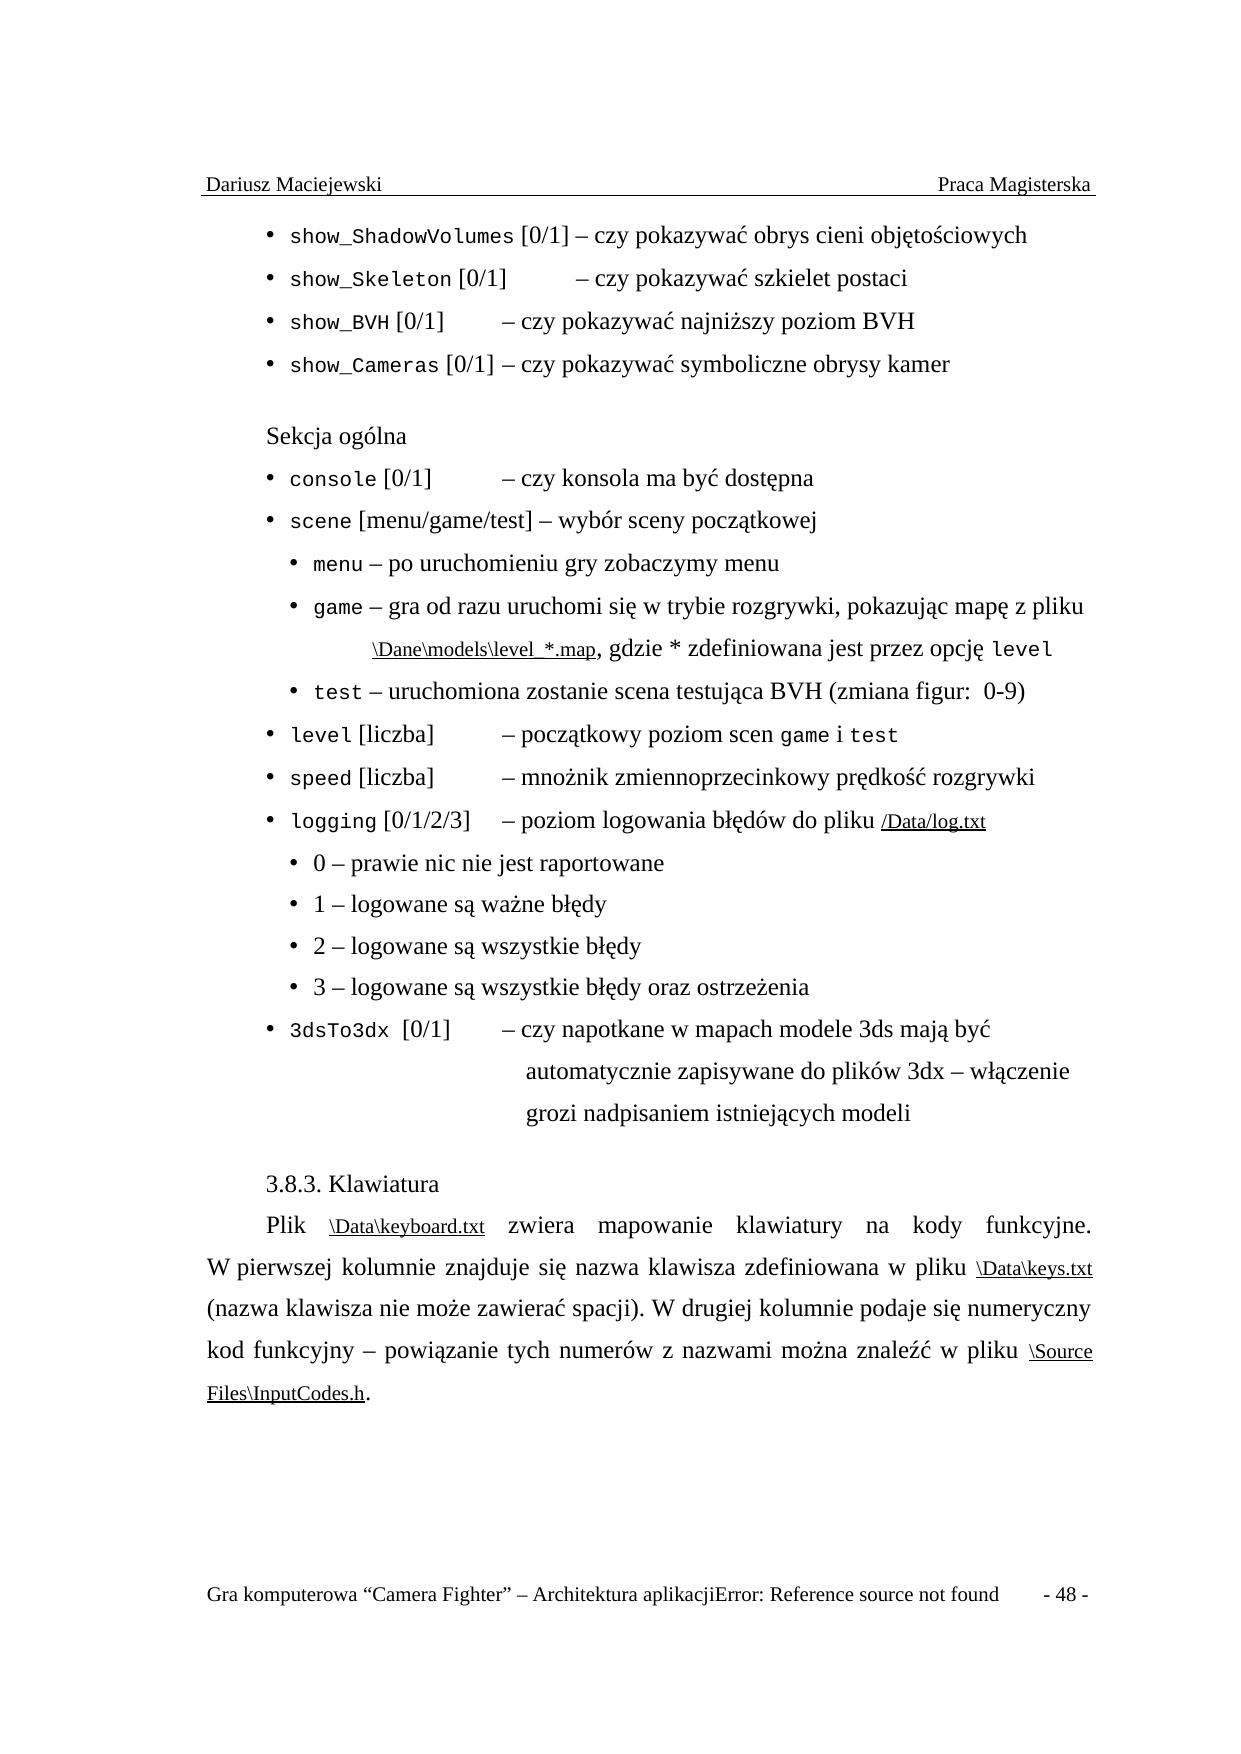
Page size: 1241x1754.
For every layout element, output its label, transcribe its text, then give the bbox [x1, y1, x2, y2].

list 0 – prawie nic nie jest raportowane [289, 849, 1092, 876]
subtitle Klawiatura [207, 1170, 1092, 1198]
text Plik \Data\keyboard.txt zwiera mapowanie klawiatury na kody funkcyjne. W pierwszej kolumnie znajduje się nazwa klawisza zdefiniowana w pliku \Data\keys.txt (nazwa klawisza nie może zawierać spacji). W drugiej kolumnie podaje się numeryczny kod funkcyjny – powiązanie tych numerów z nazwami można znaleźć w pliku \Source Files\InputCodes.h. [207, 1211, 1092, 1405]
list level [liczba] – początkowy poziom scen game i test [266, 720, 1092, 749]
list test – uruchomiona zostanie scena testująca BVH (zmiana figur: 0-9) [289, 677, 1092, 706]
list scene [menu/game/test] – wybór sceny początkowej [266, 507, 1092, 535]
list logging [0/1/2/3] – poziom logowania błędów do pliku /Data/log.txt [266, 806, 1092, 834]
list show_BVH [0/1] – czy pokazywać najniższy poziom BVH [266, 307, 1092, 336]
list show_Cameras [0/1] – czy pokazywać symboliczne obrysy kamer [266, 350, 1092, 378]
text Sekcja ogólna [207, 422, 1092, 450]
list 3 – logowane są wszystkie błędy oraz ostrzeżenia [289, 973, 1092, 1001]
list console [0/1] – czy konsola ma być dostępna [266, 464, 1092, 492]
list speed [liczba] – mnożnik zmiennoprzecinkowy prędkość rozgrywki [266, 763, 1092, 792]
list game – gra od razu uruchomi się w trybie rozgrywki, pokazując mapę z pliku \Dane\models\level_*.map, gdzie * zdefiniowana jest przez opcję level [289, 592, 1092, 663]
list show_ShadowVolumes [0/1] – czy pokazywać obrys cieni objętościowych [266, 221, 1092, 250]
list 3dsTo3dx [0/1] – czy napotkane w mapach modele 3ds mają być automatycznie zapisywane do plików 3dx – włączenie grozi nadpisaniem istniejących modeli [266, 1015, 1092, 1127]
list show_Skeleton [0/1] – czy pokazywać szkielet postaci [266, 264, 1092, 293]
list 2 – logowane są wszystkie błędy [289, 932, 1092, 959]
list menu – po uruchomieniu gry zobaczymy menu [289, 549, 1092, 578]
list 1 – logowane są ważne błędy [289, 890, 1092, 918]
